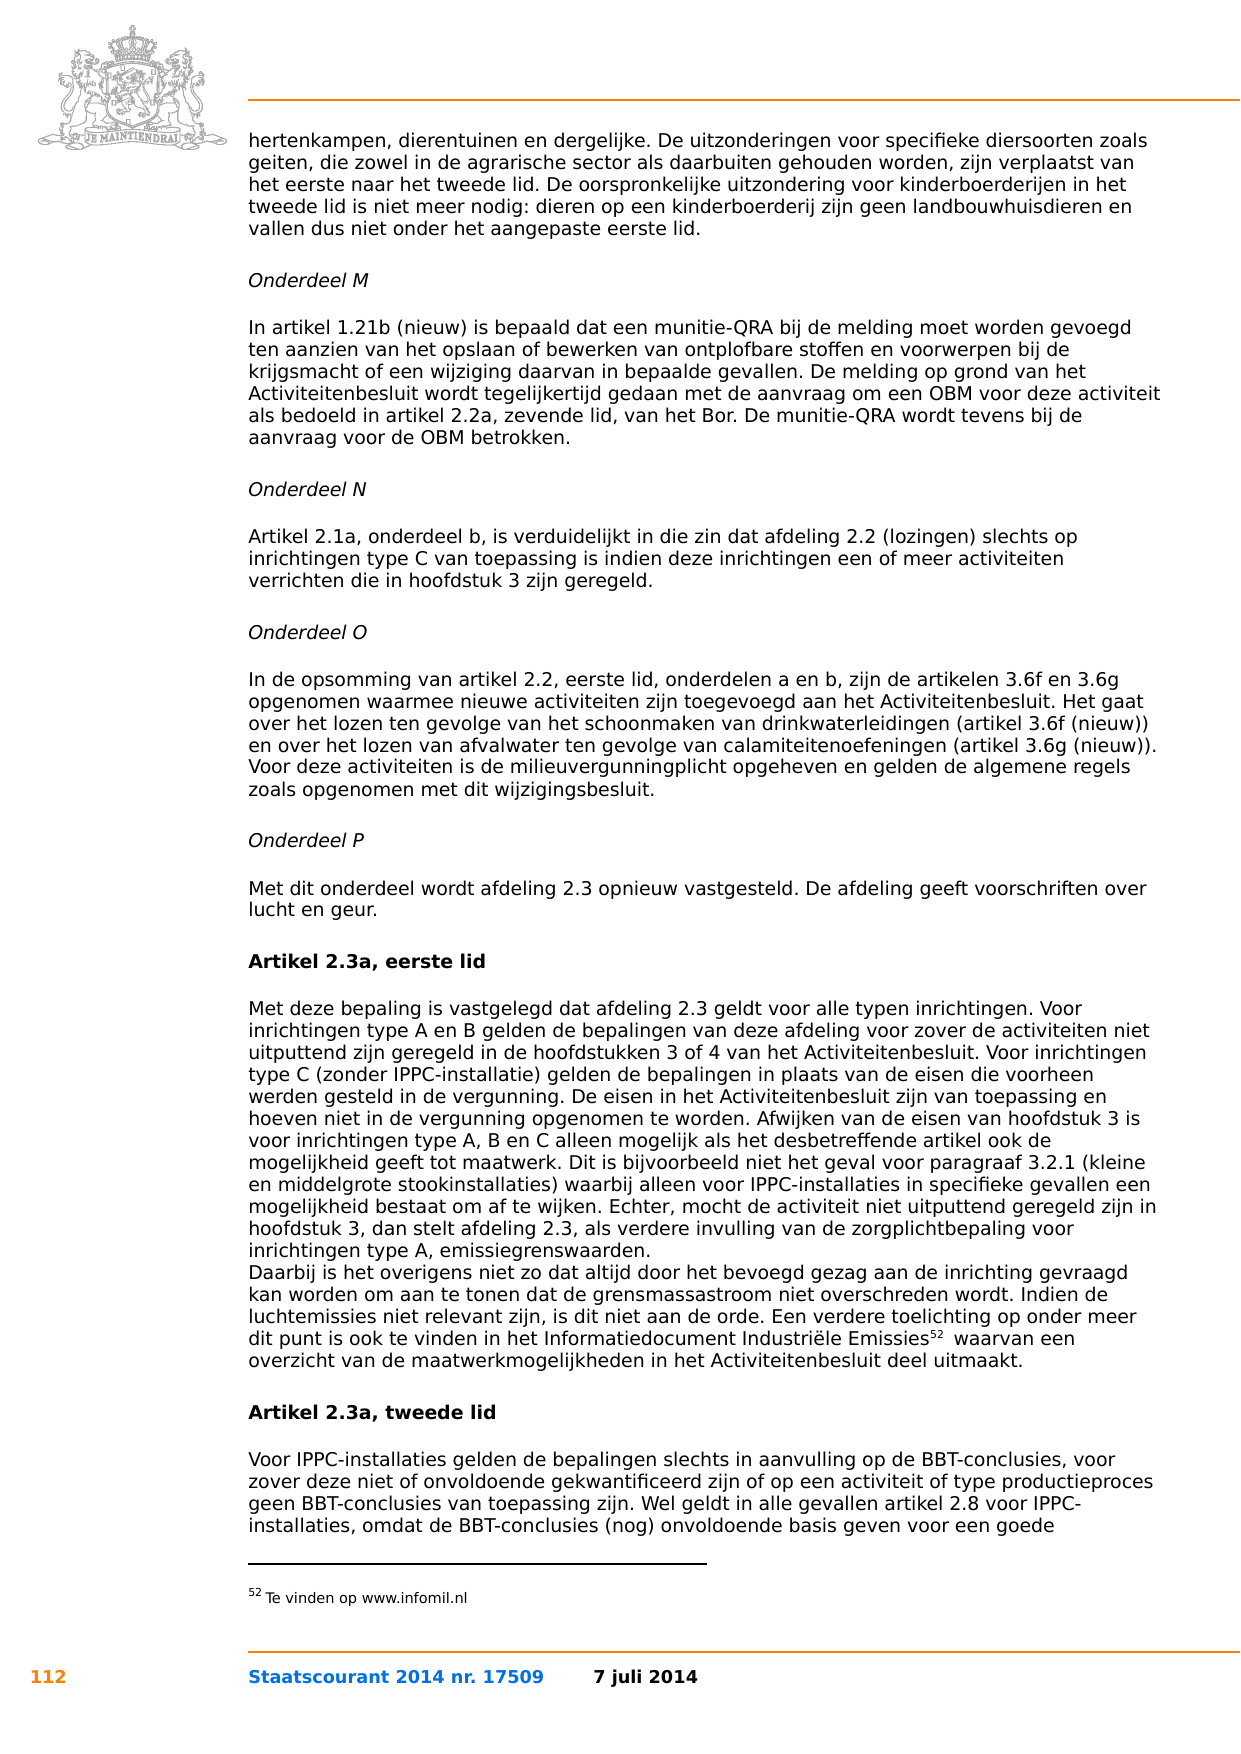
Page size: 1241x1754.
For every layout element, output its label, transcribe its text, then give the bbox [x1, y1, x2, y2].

text Te vinden op www.infomil.nl [248, 1586, 1163, 1608]
text Voor IPPC-installaties gelden de bepalingen slechts in aanvulling op de BBT-conclusies, voor zover deze niet of onvoldoende gekwantificeerd zijn of op een activiteit of type productieproces geen BBT-conclusies van toepassing zijn. Wel geldt in alle gevallen artikel 2.8 voor IPPC-installaties, omdat de BBT-conclusies (nog) onvoldoende basis geven voor een goede [248, 1449, 1163, 1537]
text hertenkampen, dierentuinen en dergelijke. De uitzonderingen voor specifieke diersoorten zoals geiten, die zowel in de agrarische sector als daarbuiten gehouden worden, zijn verplaatst van het eerste naar het tweede lid. De oorspronkelijke uitzondering voor kinderboerderijen in het tweede lid is niet meer nodig: dieren op een kinderboerderij zijn geen landbouwhuisdieren en vallen dus niet onder het aangepaste eerste lid. [248, 130, 1163, 240]
text Met deze bepaling is vastgelegd dat afdeling 2.3 geldt voor alle typen inrichtingen. Voor inrichtingen type A en B gelden de bepalingen van deze afdeling voor zover de activiteiten niet uitputtend zijn geregeld in de hoofdstukken 3 of 4 van het Activiteitenbesluit. Voor inrichtingen type C (zonder IPPC-installatie) gelden de bepalingen in plaats van de eisen die voorheen werden gesteld in de vergunning. De eisen in het Activiteitenbesluit zijn van toepassing en hoeven niet in de vergunning opgenomen te worden. Afwijken van de eisen van hoofdstuk 3 is voor inrichtingen type A, B en C alleen mogelijk als het desbetreffende artikel ook de mogelijkheid geeft tot maatwerk. Dit is bijvoorbeeld niet het geval voor paragraaf 3.2.1 (kleine en middelgrote stookinstallaties) waarbij alleen voor IPPC-installaties in specifieke gevallen een mogelijkheid bestaat om af te wijken. Echter, mocht de activiteit niet uitputtend geregeld zijn in hoofdstuk 3, dan stelt afdeling 2.3, als verdere invulling van de zorgplichtbepaling voor inrichtingen type A, emissiegrenswaarden. [248, 998, 1163, 1262]
subtitle Artikel 2.3a, tweede lid [248, 1402, 1163, 1424]
text Artikel 2.1a, onderdeel b, is verduidelijkt in die zin dat afdeling 2.2 (lozingen) slechts op inrichtingen type C van toepassing is indien deze inrichtingen een of meer activiteiten verrichten die in hoofdstuk 3 zijn geregeld. [248, 526, 1163, 592]
subtitle Onderdeel N [248, 479, 1163, 501]
picture [38, 25, 227, 150]
text In artikel 1.21b (nieuw) is bepaald dat een munitie-QRA bij de melding moet worden gevoegd ten aanzien van het opslaan of bewerken van ontplofbare stoffen en voorwerpen bij de krijgsmacht of een wijziging daarvan in bepaalde gevallen. De melding op grond van het Activiteitenbesluit wordt tegelijkertijd gedaan met de aanvraag om een OBM voor deze activiteit als bedoeld in artikel 2.2a, zevende lid, van het Bor. De munitie-QRA wordt tevens bij de aanvraag voor de OBM betrokken. [248, 317, 1163, 449]
subtitle Onderdeel P [248, 830, 1163, 852]
subtitle Onderdeel O [248, 622, 1163, 643]
subtitle Onderdeel M [248, 270, 1163, 292]
text Met dit onderdeel wordt afdeling 2.3 opnieuw vastgesteld. De afdeling geeft voorschriften over lucht en geur. [248, 877, 1163, 921]
subtitle Artikel 2.3a, eerste lid [248, 951, 1163, 973]
text In de opsomming van artikel 2.2, eerste lid, onderdelen a en b, zijn de artikelen 3.6f en 3.6g opgenomen waarmee nieuwe activiteiten zijn toegevoegd aan het Activiteitenbesluit. Het gaat over het lozen ten gevolge van het schoonmaken van drinkwaterleidingen (artikel 3.6f (nieuw)) en over het lozen van afvalwater ten gevolge van calamiteitenoefeningen (artikel 3.6g (nieuw)). Voor deze activiteiten is de milieuvergunningplicht opgeheven en gelden de algemene regels zoals opgenomen met dit wijzigingsbesluit. [248, 668, 1163, 800]
text Daarbij is het overigens niet zo dat altijd door het bevoegd gezag aan de inrichting gevraagd kan worden om aan te tonen dat de grensmassastroom niet overschreden wordt. Indien de luchtemissies niet relevant zijn, is dit niet aan de orde. Een verdere toelichting op onder meer dit punt is ook te vinden in het Informatiedocument Industriële Emissies waarvan een overzicht van de maatwerkmogelijkheden in het Activiteitenbesluit deel uitmaakt. [248, 1262, 1163, 1372]
